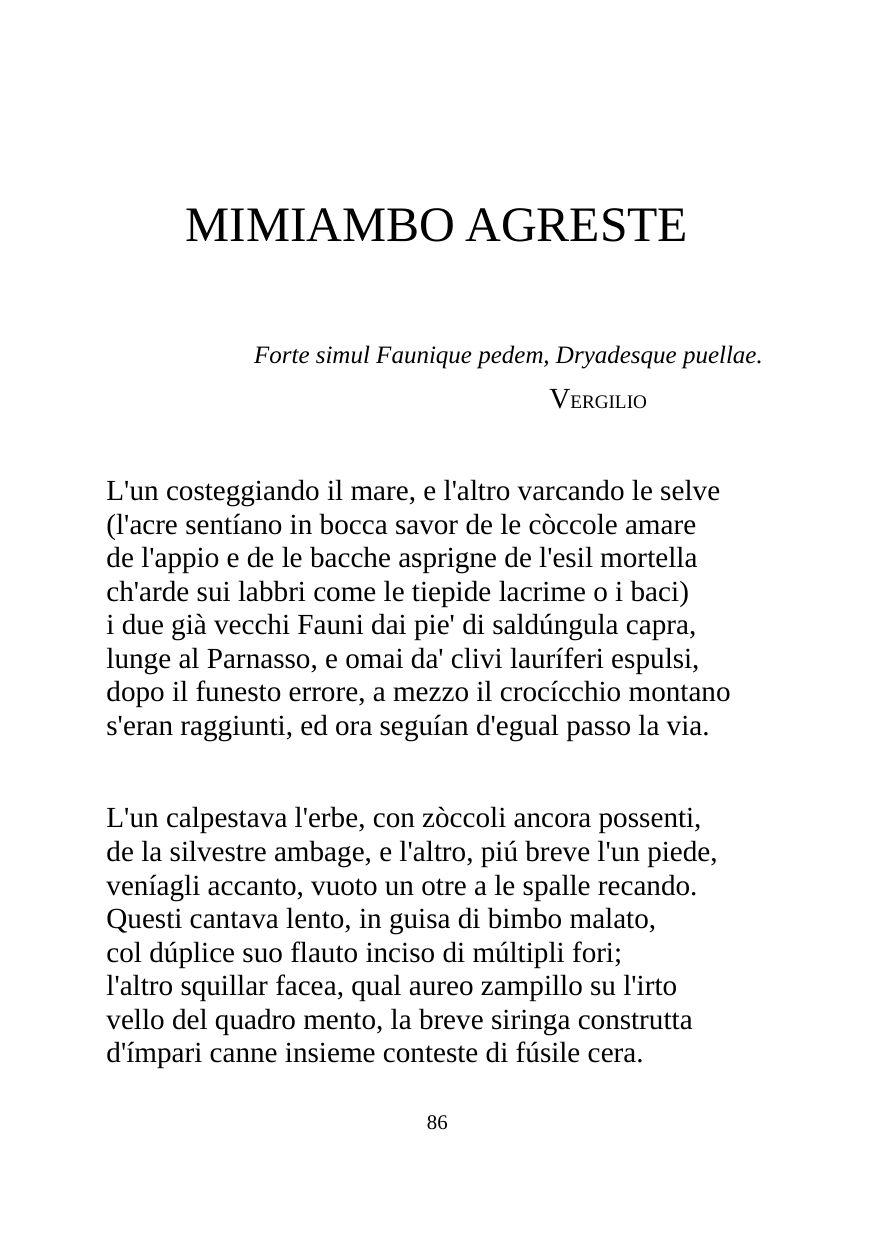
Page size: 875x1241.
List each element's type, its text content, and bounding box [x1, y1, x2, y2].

subtitle MIMIAMBO AGRESTE [106, 195, 768, 252]
text Vergilio [520, 381, 768, 414]
text L'un calpestava l'erbe, con zòccoli ancora possenti, de la silvestre ambage, e l'altro, piú breve l'un piede, veníagli accanto, vuoto un otre a le spalle recando. Questi cantava lento, in guisa di bimbo malato, col dúplice suo flauto inciso di múltipli fori; l'altro squillar facea, qual aureo zampillo su l'irto vello del quadro mento, la breve siringa construtta d'ímpari canne insieme conteste di fúsile cera. [106, 801, 768, 1069]
text L'un costeggiando il mare, e l'altro varcando le selve (l'acre sentíano in bocca savor de le còccole amare de l'appio e de le bacche asprigne de l'esil mortella ch'arde sui labbri come le tiepide lacrime o i baci) i due già vecchi Fauni dai pie' di saldúngula capra, lunge al Parnasso, e omai da' clivi lauríferi espulsi, dopo il funesto errore, a mezzo il crocícchio montano s'eran raggiunti, ed ora seguían d'egual passo la via. [106, 473, 768, 742]
text Forte simul Faunique pedem, Dryadesque puellae. [224, 340, 768, 369]
